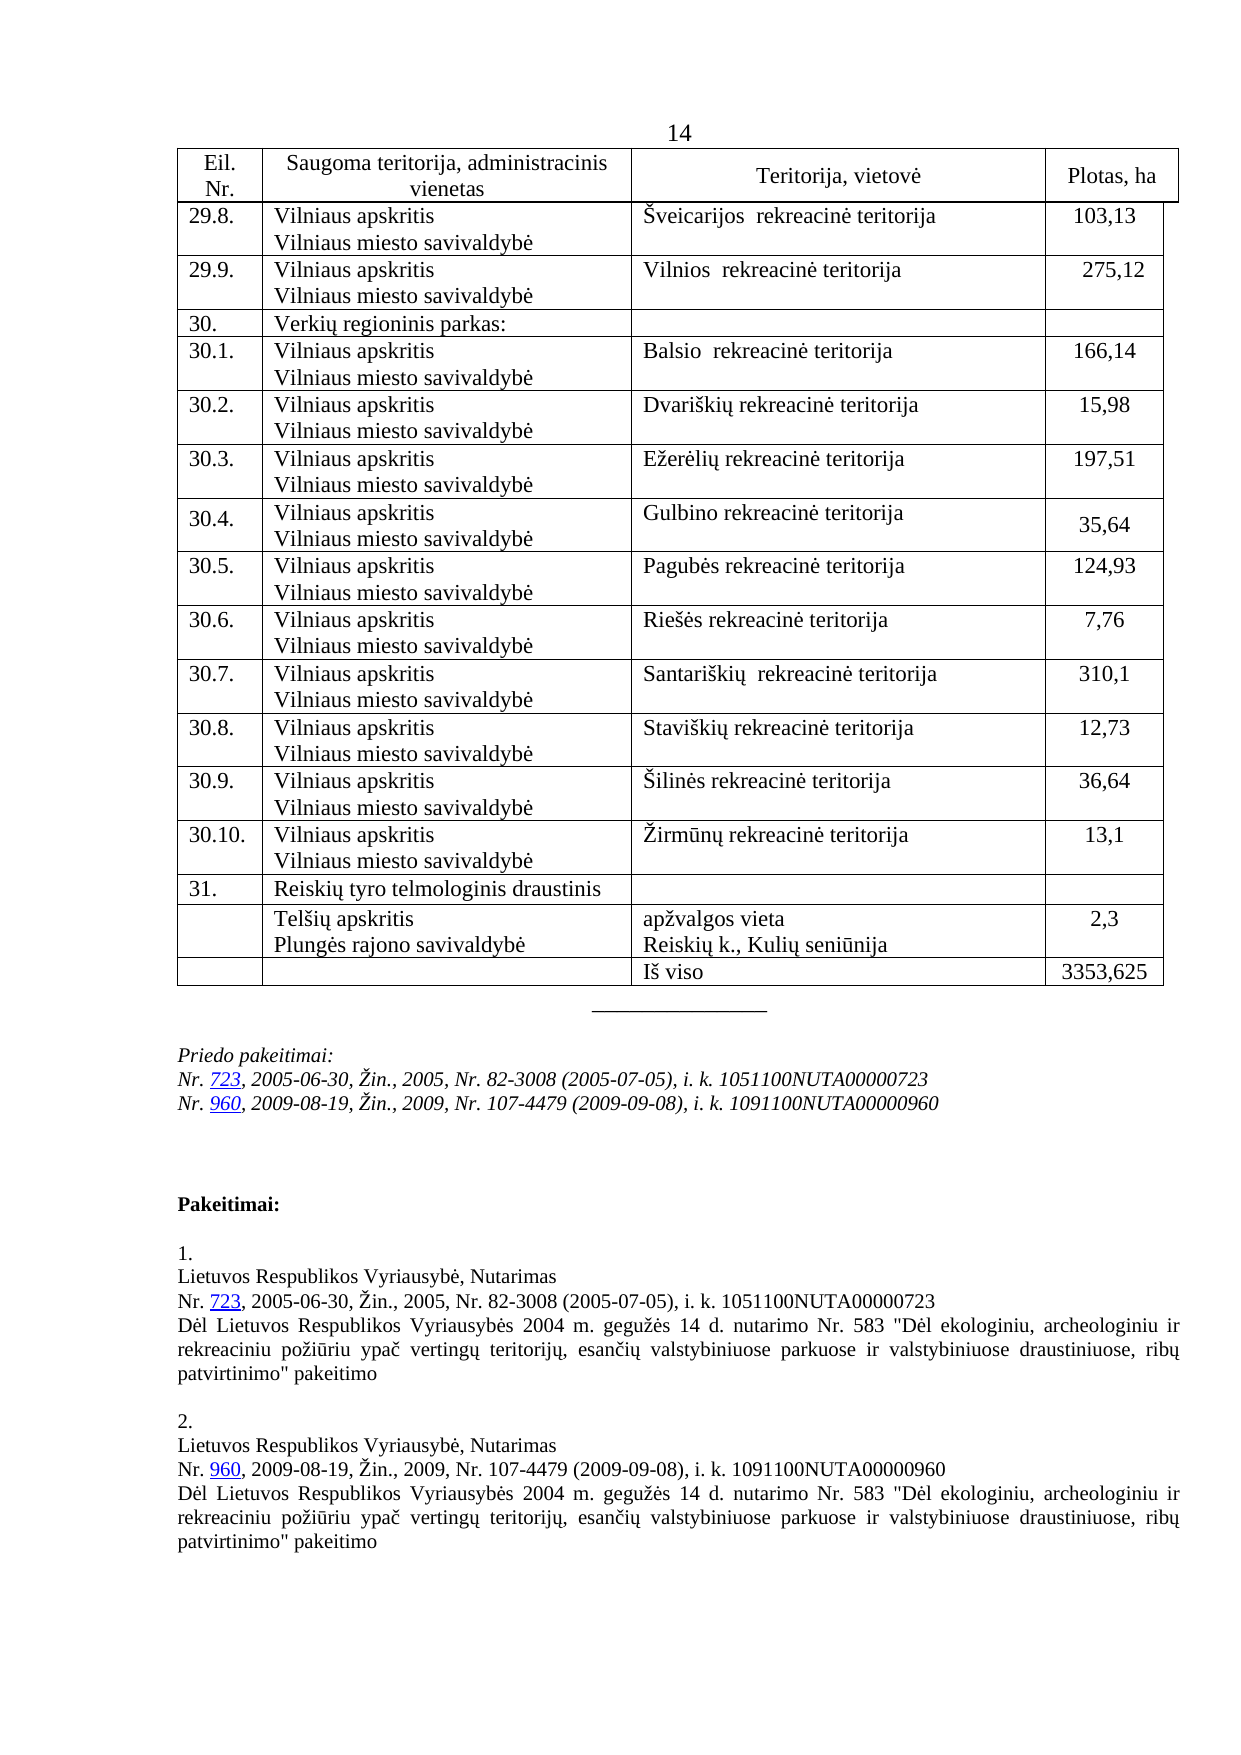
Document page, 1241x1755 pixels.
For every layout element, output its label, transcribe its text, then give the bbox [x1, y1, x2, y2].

table_cell 30.2. [178, 391, 262, 444]
table_cell Vilniaus apskritis Vilniaus miesto savivaldybė [263, 337, 631, 390]
text Nr. 723, 2005-06-30, Žin., 2005, Nr. 82-3008 (2005-07-05), i. k. 1051100NUTA00000723 [177, 1288, 1181, 1313]
table_cell 7,76 [1046, 606, 1163, 659]
table_cell 30.9. [178, 767, 262, 820]
table_cell 35,64 [1046, 499, 1163, 551]
table_cell [1164, 605, 1178, 659]
table_cell [1164, 766, 1178, 820]
table_cell Vilniaus apskritis Vilniaus miesto savivaldybė [263, 499, 631, 551]
table_cell Gulbino rekreacinė teritorija [632, 499, 1045, 551]
table_cell [1164, 874, 1178, 903]
table_cell Šveicarijos rekreacinė teritorija [632, 203, 1045, 255]
table_cell 29.8. [178, 203, 262, 255]
table_cell Žirmūnų rekreacinė teritorija [632, 821, 1045, 874]
table_cell 30.4. [178, 499, 262, 551]
text Nr. 723, 2005-06-30, Žin., 2005, Nr. 82-3008 (2005-07-05), i. k. 1051100NUTA00000723 [177, 1067, 1181, 1091]
table_cell [1046, 875, 1163, 903]
table_cell Šilinės rekreacinė teritorija [632, 767, 1045, 820]
table_cell Vilniaus apskritis Vilniaus miesto savivaldybė [263, 660, 631, 712]
table_cell 275,12 [1046, 256, 1163, 309]
table_cell [1164, 309, 1178, 336]
table_cell Vilniaus apskritis Vilniaus miesto savivaldybė [263, 606, 631, 659]
table_cell 2,3 [1046, 905, 1163, 957]
table_cell Ežerėlių rekreacinė teritorija [632, 445, 1045, 497]
table_cell Dvariškių rekreacinė teritorija [632, 391, 1045, 444]
table_cell 15,98 [1046, 391, 1163, 444]
table_cell 36,64 [1046, 767, 1163, 820]
table_cell Riešės rekreacinė teritorija [632, 606, 1045, 659]
table_cell 124,93 [1046, 552, 1163, 605]
table_header Saugoma teritorija, administracinis vienetas [263, 149, 631, 201]
table_header Eil. Nr. [178, 149, 262, 201]
table_cell Telšių apskritis Plungės rajono savivaldybė [263, 905, 631, 957]
table_cell 30.1. [178, 337, 262, 390]
table_cell 197,51 [1046, 445, 1163, 497]
table_cell 30.7. [178, 660, 262, 712]
table_cell Vilniaus apskritis Vilniaus miesto savivaldybė [263, 256, 631, 309]
table_cell [1164, 498, 1178, 551]
table_cell [1164, 203, 1178, 255]
table_header Plotas, ha [1046, 149, 1178, 201]
table_cell 30.10. [178, 821, 262, 874]
table_cell 166,14 [1046, 337, 1163, 390]
table_cell [1164, 957, 1178, 985]
table_cell Santariškių rekreacinė teritorija [632, 660, 1045, 712]
text Lietuvos Respublikos Vyriausybė, Nutarimas [177, 1433, 1181, 1457]
text 2. [177, 1409, 1181, 1433]
table_cell 13,1 [1046, 821, 1163, 874]
table_cell 30.8. [178, 714, 262, 766]
text Dėl Lietuvos Respublikos Vyriausybės 2004 m. gegužės 14 d. nutarimo Nr. 583 "Dėl ekologiniu, archeologiniu ir rekreaciniu požiūriu ypač vertingų teritorijų, esančių valstybiniuose parkuose ir valstybiniuose draustiniuose, ribų patvirtinimo" pakeitimo [177, 1313, 1181, 1385]
table_cell 30.3. [178, 445, 262, 497]
table_cell 30.5. [178, 552, 262, 605]
table_cell [263, 958, 631, 985]
table_cell [1164, 336, 1178, 390]
table_cell Vilniaus apskritis Vilniaus miesto savivaldybė [263, 821, 631, 874]
table_cell Vilniaus apskritis Vilniaus miesto savivaldybė [263, 203, 631, 255]
table_cell Balsio rekreacinė teritorija [632, 337, 1045, 390]
table_cell [1164, 444, 1178, 497]
table_cell Vilnios rekreacinė teritorija [632, 256, 1045, 309]
table_cell [1164, 390, 1178, 444]
table_cell 31. [178, 875, 262, 903]
text Dėl Lietuvos Respublikos Vyriausybės 2004 m. gegužės 14 d. nutarimo Nr. 583 "Dėl ekologiniu, archeologiniu ir rekreaciniu požiūriu ypač vertingų teritorijų, esančių valstybiniuose parkuose ir valstybiniuose draustiniuose, ribų patvirtinimo" pakeitimo [177, 1481, 1181, 1553]
table_cell Verkių regioninis parkas: [263, 310, 631, 336]
table_cell 30. [178, 310, 262, 336]
text ______________ [177, 986, 1181, 1014]
table_cell Vilniaus apskritis Vilniaus miesto savivaldybė [263, 714, 631, 766]
text Pakeitimai: [177, 1192, 1181, 1216]
table_cell Vilniaus apskritis Vilniaus miesto savivaldybė [263, 391, 631, 444]
text Priedo pakeitimai: [177, 1043, 1181, 1067]
table_cell Vilniaus apskritis Vilniaus miesto savivaldybė [263, 767, 631, 820]
text Lietuvos Respublikos Vyriausybė, Nutarimas [177, 1264, 1181, 1288]
table_cell [178, 905, 262, 957]
table_cell 12,73 [1046, 714, 1163, 766]
table_cell [1164, 659, 1178, 712]
table_cell Iš viso [632, 958, 1045, 985]
table_cell Reiskių tyro telmologinis draustinis [263, 875, 631, 903]
text Nr. 960, 2009-08-19, Žin., 2009, Nr. 107-4479 (2009-09-08), i. k. 1091100NUTA00000960 [177, 1091, 1181, 1115]
table_cell 103,13 [1046, 203, 1163, 255]
table_cell [178, 958, 262, 985]
table_cell 29.9. [178, 256, 262, 309]
table_cell [1164, 820, 1178, 874]
table_cell 310,1 [1046, 660, 1163, 712]
table_cell [632, 310, 1045, 336]
table_cell [1164, 713, 1178, 766]
table_cell Vilniaus apskritis Vilniaus miesto savivaldybė [263, 552, 631, 605]
text 1. [177, 1240, 1181, 1264]
table_header Teritorija, vietovė [632, 149, 1045, 201]
text Nr. 960, 2009-08-19, Žin., 2009, Nr. 107-4479 (2009-09-08), i. k. 1091100NUTA00000960 [177, 1457, 1181, 1481]
table_cell Pagubės rekreacinė teritorija [632, 552, 1045, 605]
table_cell Vilniaus apskritis Vilniaus miesto savivaldybė [263, 445, 631, 497]
table_cell 3353,625 [1046, 958, 1163, 985]
table_cell [1046, 310, 1163, 336]
table_cell [632, 875, 1045, 903]
table_cell Staviškių rekreacinė teritorija [632, 714, 1045, 766]
table_cell [1164, 255, 1178, 309]
table_cell [1164, 904, 1178, 957]
table_cell apžvalgos vieta Reiskių k., Kulių seniūnija [632, 905, 1045, 957]
table_cell [1164, 551, 1178, 605]
table_cell 30.6. [178, 606, 262, 659]
